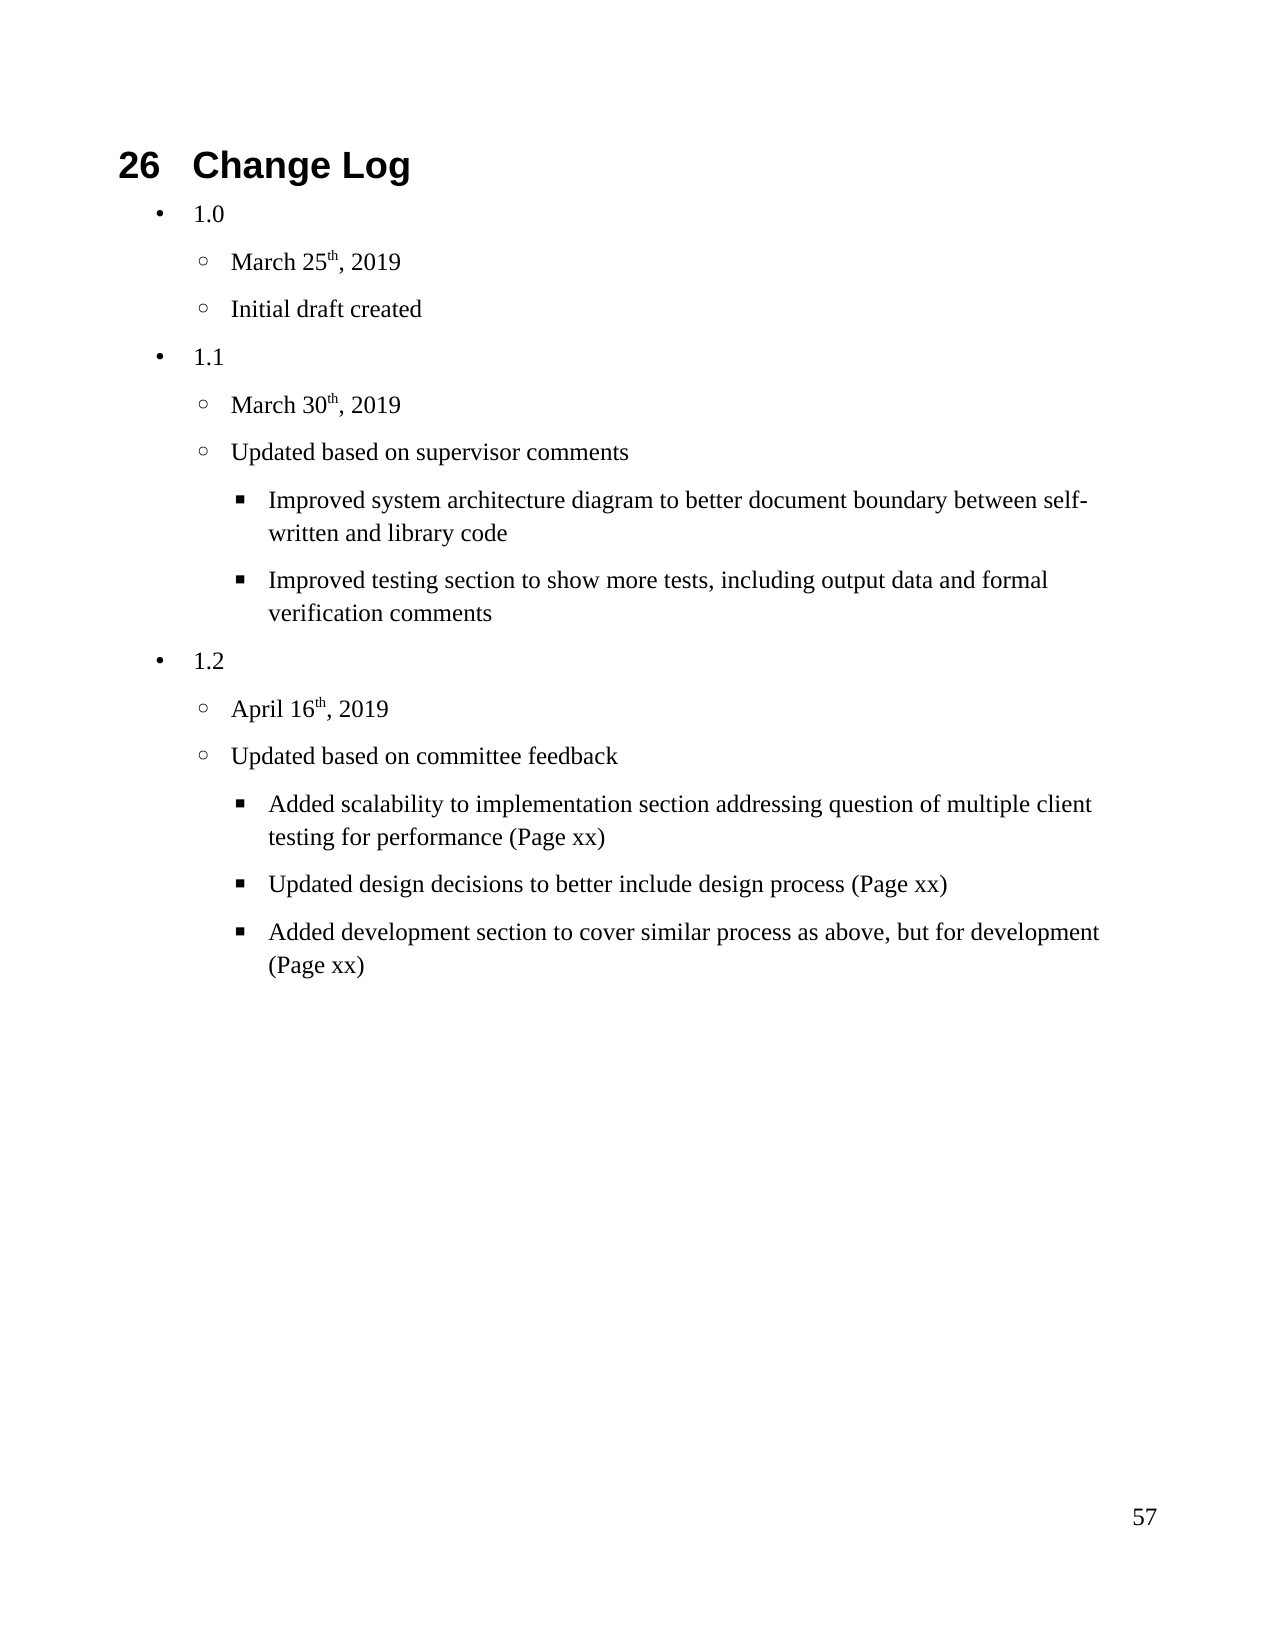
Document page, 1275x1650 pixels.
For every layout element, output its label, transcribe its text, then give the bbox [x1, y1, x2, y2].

list Updated design decisions to better include design process (Page xx) [231, 869, 1157, 898]
list Updated based on supervisor comments [193, 437, 1157, 466]
list Added scalability to implementation section addressing question of multiple client testing for performance (Page xx) [231, 789, 1157, 851]
list March 30th, 2019 [193, 390, 1157, 418]
list Improved system architecture diagram to better document boundary between self-written and library code [231, 485, 1157, 547]
list Updated based on committee feedback [193, 741, 1157, 770]
list 1.1 [156, 342, 1157, 371]
list Added development section to cover similar process as above, but for development (Page xx) [231, 917, 1157, 979]
subtitle Change Log [118, 143, 1157, 187]
list 1.2 [156, 646, 1157, 675]
list Improved testing section to show more tests, including output data and formal verification comments [231, 566, 1157, 627]
list Initial draft created [193, 294, 1157, 323]
list March 25th, 2019 [193, 247, 1157, 276]
list 1.0 [156, 199, 1157, 228]
list April 16th, 2019 [193, 694, 1157, 722]
